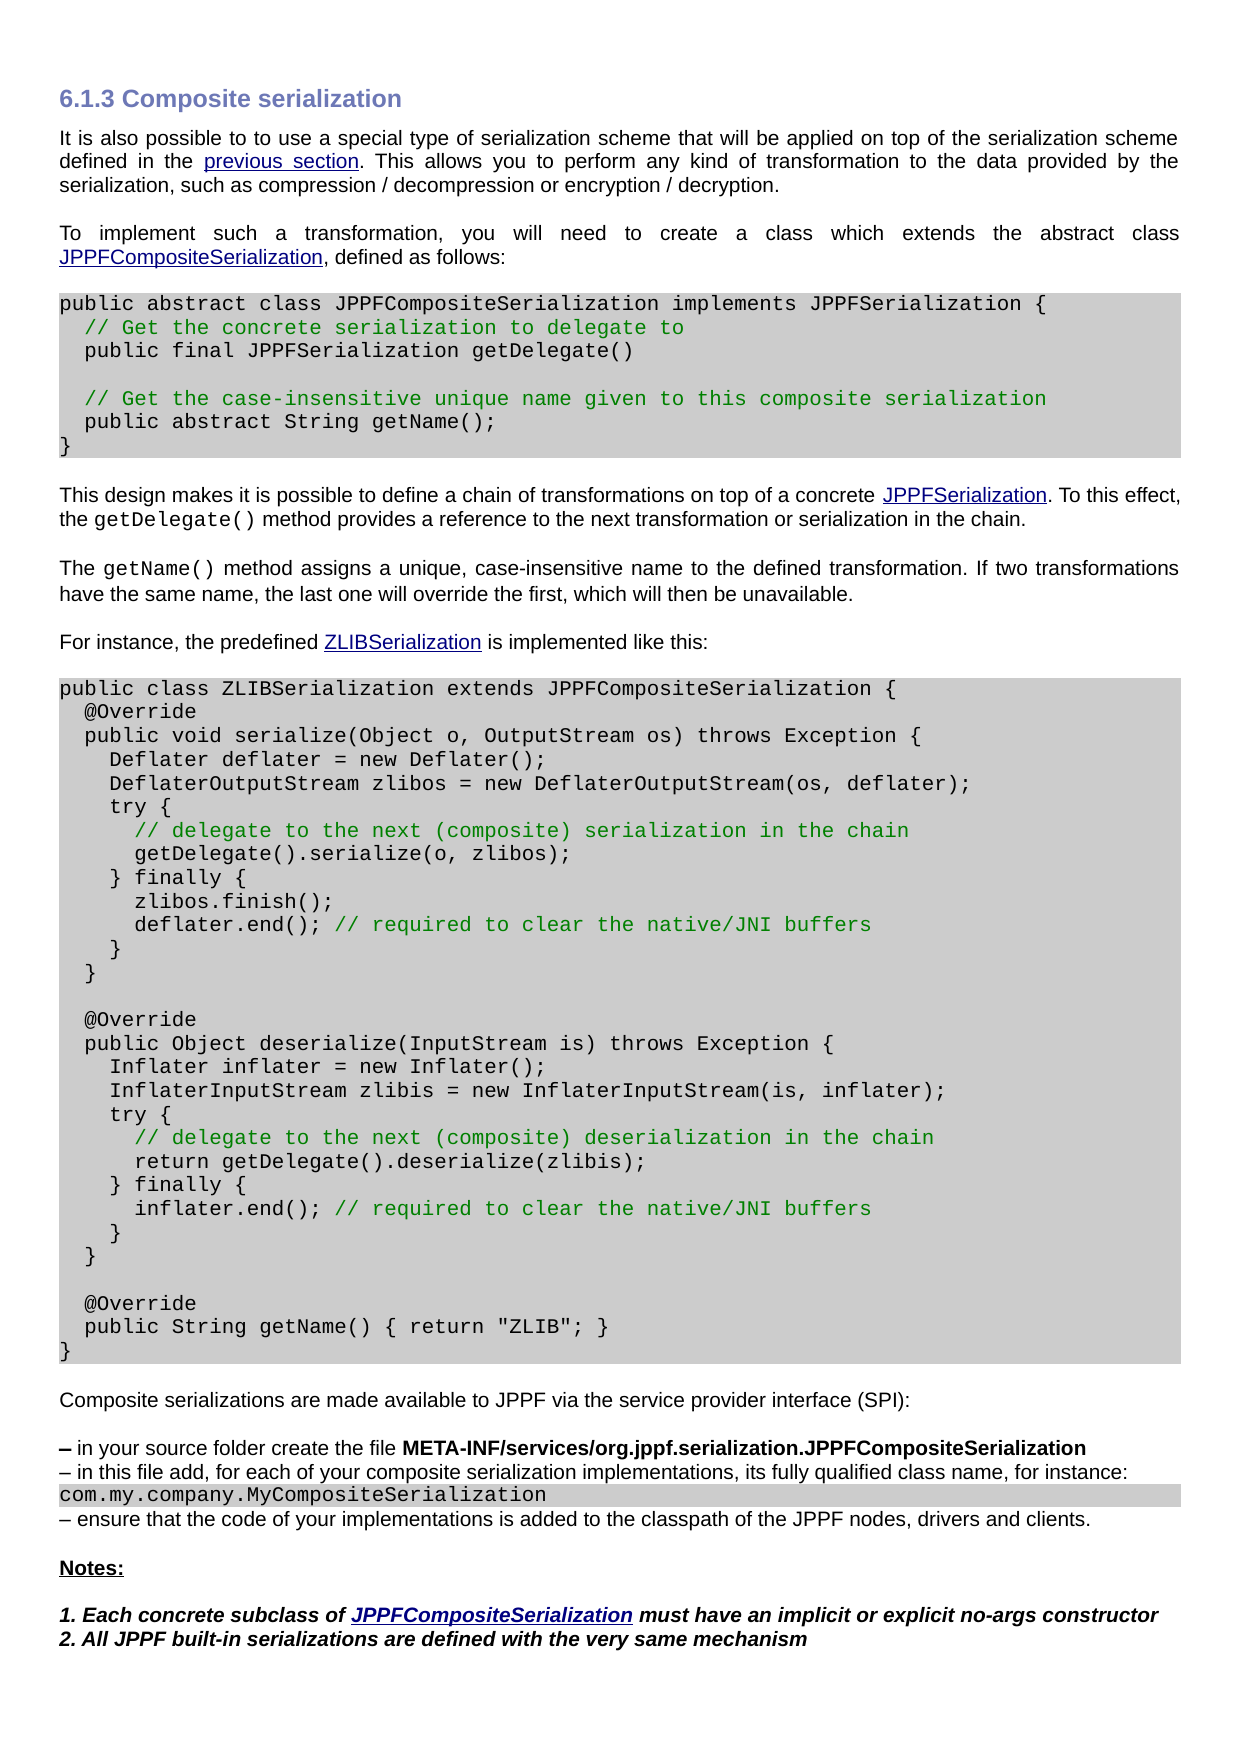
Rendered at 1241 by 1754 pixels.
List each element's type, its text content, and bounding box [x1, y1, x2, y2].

list in this file add, for each of your composite serialization implementations, its fully qualified class name, for instance: [59, 1459, 1181, 1484]
text com.my.company.MyCompositeSerialization [59, 1484, 1181, 1507]
text 1. Each concrete subclass of JPPFCompositeSerialization must have an implicit or explicit no-args constructor [59, 1603, 1181, 1627]
text // delegate to the next (composite) deserialization in the chain [59, 1127, 1181, 1151]
text try { [59, 1103, 1181, 1127]
text public final JPPFSerialization getDelegate() [59, 340, 1181, 364]
text getDelegate().serialize(o, zlibos); [59, 843, 1181, 867]
list ensure that the code of your implementations is added to the classpath of the JPPF nodes, drivers and clients. [59, 1507, 1181, 1531]
text The getName() method assigns a unique, case-insensitive name to the defined transformation. If two transformations have the same name, the last one will override the first, which will then be unavailable. [59, 556, 1181, 606]
text } finally { [59, 1174, 1181, 1198]
text } [59, 1222, 1181, 1245]
text } [59, 938, 1181, 962]
text For instance, the predefined ZLIBSerialization is implemented like this: [59, 630, 1181, 654]
text } finally { [59, 867, 1181, 891]
text public abstract String getName(); [59, 411, 1181, 435]
text } [59, 962, 1181, 985]
text It is also possible to to use a special type of serialization scheme that will be applied on top of the serialization scheme defined in the previous section. This allows you to perform any kind of transformation to the data provided by the serialization, such as compression / decompression or encryption / decryption. [59, 125, 1181, 197]
text return getDelegate().deserialize(zlibis); [59, 1151, 1181, 1174]
text inflater.end(); // required to clear the native/JNI buffers [59, 1198, 1181, 1222]
subtitle Composite serialization [59, 84, 1181, 113]
text } [59, 1245, 1181, 1269]
text @Override [59, 702, 1181, 725]
text DeflaterOutputStream zlibos = new DeflaterOutputStream(os, deflater); [59, 772, 1181, 796]
text } [59, 1340, 1181, 1364]
text public class ZLIBSerialization extends JPPFCompositeSerialization { [59, 678, 1181, 702]
text Composite serializations are made available to JPPF via the service provider interface (SPI): [59, 1388, 1181, 1412]
list in your source folder create the file META-INF/services/org.jppf.serialization.JPPFCompositeSerialization [59, 1436, 1181, 1459]
text // delegate to the next (composite) serialization in the chain [59, 820, 1181, 843]
text To implement such a transformation, you will need to create a class which extends the abstract class JPPFCompositeSerialization, defined as follows: [59, 221, 1181, 269]
text @Override [59, 1293, 1181, 1316]
text @Override [59, 1009, 1181, 1033]
text InflaterInputStream zlibis = new InflaterInputStream(is, inflater); [59, 1080, 1181, 1103]
text } [59, 435, 1181, 458]
text public void serialize(Object o, OutputStream os) throws Exception { [59, 725, 1181, 749]
text Deflater deflater = new Deflater(); [59, 749, 1181, 772]
text 2. All JPPF built-in serializations are defined with the very same mechanism [59, 1627, 1181, 1651]
text public abstract class JPPFCompositeSerialization implements JPPFSerialization { [59, 293, 1181, 317]
text // Get the case-insensitive unique name given to this composite serialization [59, 388, 1181, 411]
text Notes: [59, 1555, 1181, 1579]
text Inflater inflater = new Inflater(); [59, 1056, 1181, 1080]
text public String getName() { return "ZLIB"; } [59, 1316, 1181, 1340]
text deflater.end(); // required to clear the native/JNI buffers [59, 914, 1181, 938]
text This design makes it is possible to define a chain of transformations on top of a concrete JPPFSerialization. To this effect, the getDelegate() method provides a reference to the next transformation or serialization in the chain. [59, 482, 1181, 532]
text try { [59, 796, 1181, 820]
text zlibos.finish(); [59, 891, 1181, 914]
text // Get the concrete serialization to delegate to [59, 317, 1181, 340]
text public Object deserialize(InputStream is) throws Exception { [59, 1033, 1181, 1056]
